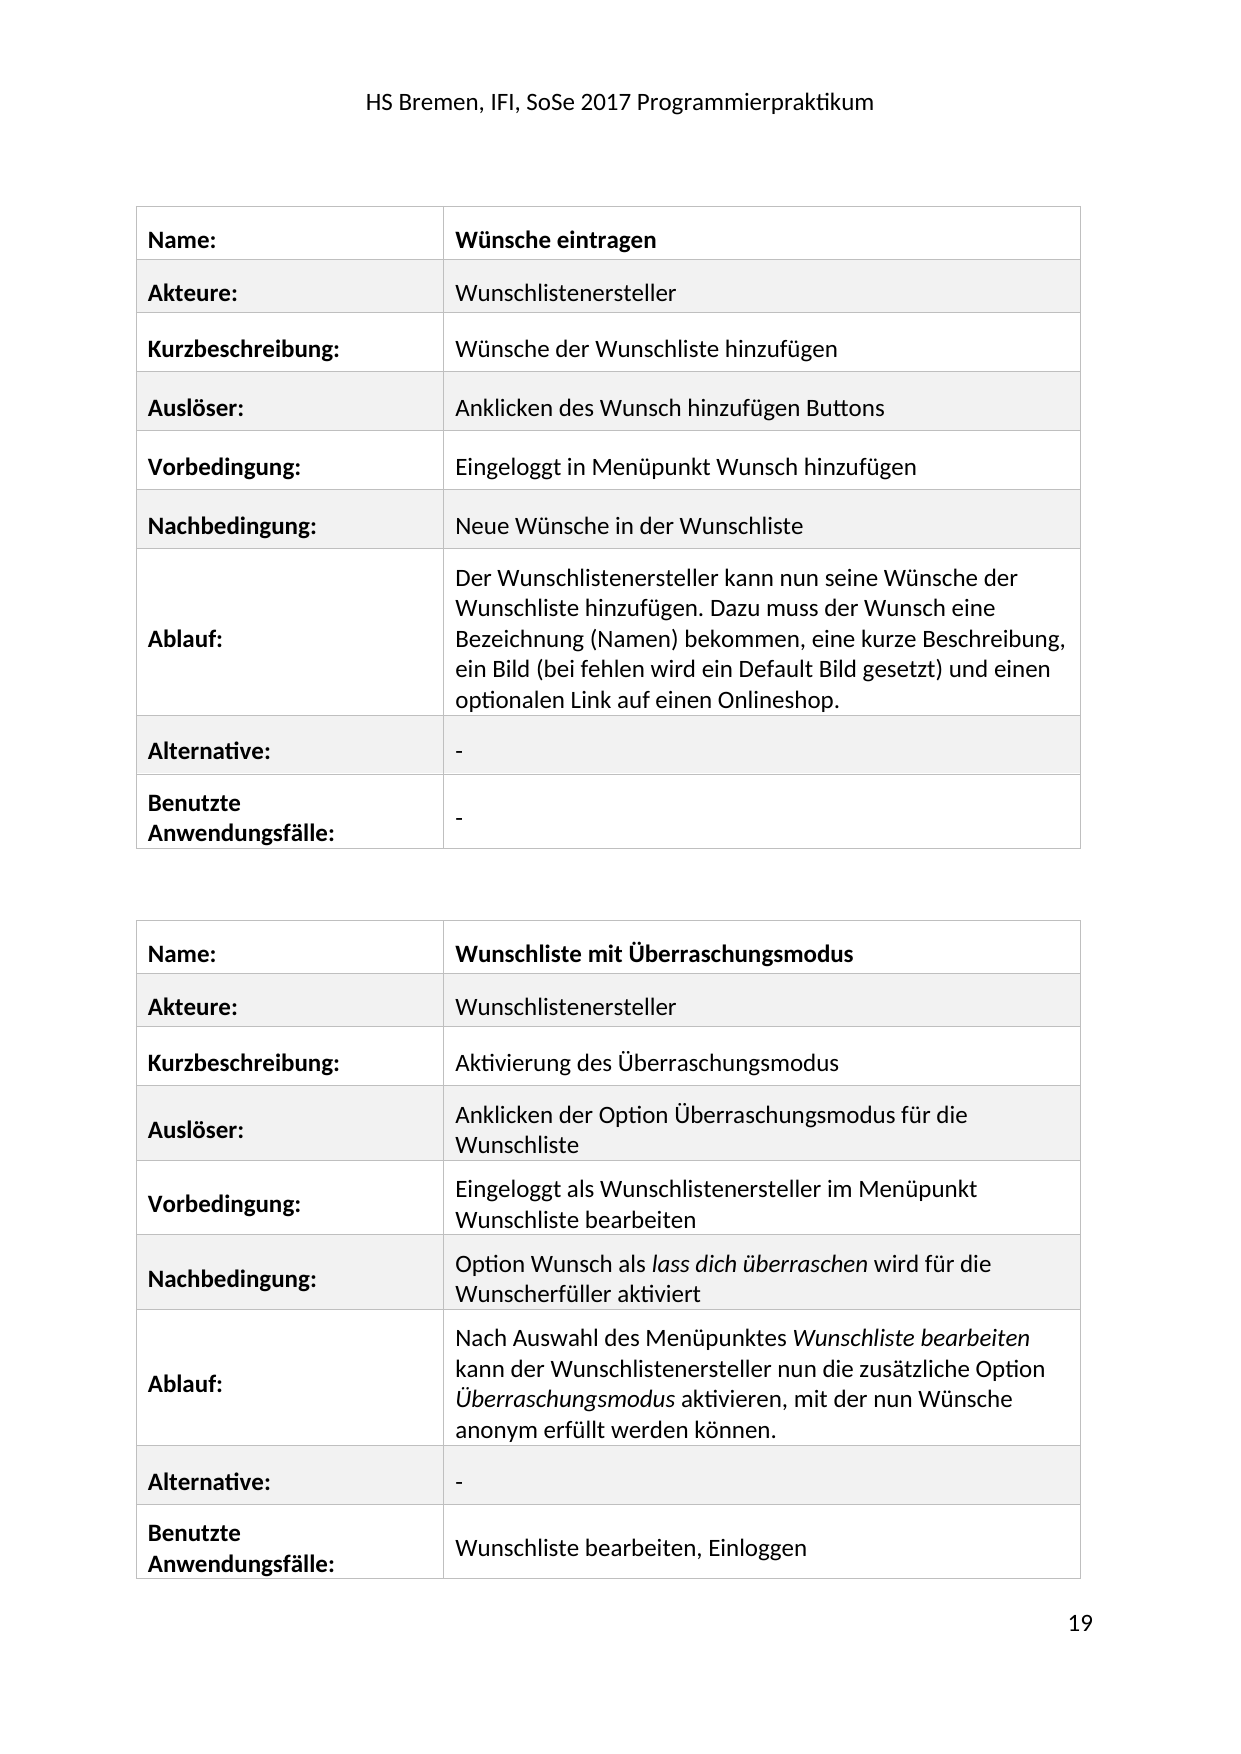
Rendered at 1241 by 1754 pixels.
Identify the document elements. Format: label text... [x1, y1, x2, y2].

table_cell Wunschlistenersteller [444, 974, 1080, 1026]
table_cell Alternative: [137, 1446, 443, 1504]
table_cell Der Wunschlistenersteller kann nun seine Wünsche der Wunschliste hinzufügen. Dazu muss der Wunsch eine Bezeichnung (Namen) bekommen, eine kurze Beschreibung, ein Bild (bei fehlen wird ein Default Bild gesetzt) und einen optionalen Link auf einen Onlineshop. [444, 549, 1080, 714]
table_cell Ablauf: [137, 549, 443, 714]
table_header Wünsche eintragen [444, 207, 1080, 259]
table_header Name: [137, 207, 443, 259]
table_cell Benutzte Anwendungsfälle: [137, 775, 443, 848]
table_cell Nach Auswahl des Menüpunktes Wunschliste bearbeiten kann der Wunschlistenersteller nun die zusätzliche Option Überraschungsmodus aktivieren, mit der nun Wünsche anonym erfüllt werden können. [444, 1310, 1080, 1444]
table_cell Neue Wünsche in der Wunschliste [444, 490, 1080, 548]
table_cell Wunschliste bearbeiten, Einloggen [444, 1505, 1080, 1578]
table_cell - [444, 775, 1080, 848]
table_cell Option Wunsch als lass dich überraschen wird für die Wunscherfüller aktiviert [444, 1235, 1080, 1309]
table_cell Anklicken des Wunsch hinzufügen Buttons [444, 372, 1080, 430]
table_cell Nachbedingung: [137, 490, 443, 548]
table_cell Alternative: [137, 716, 443, 773]
table_cell Vorbedingung: [137, 1161, 443, 1234]
table_cell Wünsche der Wunschliste hinzufügen [444, 313, 1080, 371]
table_cell Nachbedingung: [137, 1235, 443, 1309]
table_cell Auslöser: [137, 1086, 443, 1160]
table_cell Aktivierung des Überraschungsmodus [444, 1027, 1080, 1085]
table_cell Eingeloggt als Wunschlistenersteller im Menüpunkt Wunschliste bearbeiten [444, 1161, 1080, 1234]
table_cell - [444, 716, 1080, 773]
table_cell Kurzbeschreibung: [137, 1027, 443, 1085]
table_cell Akteure: [137, 974, 443, 1026]
table_cell Vorbedingung: [137, 431, 443, 489]
table_cell Anklicken der Option Überraschungsmodus für die Wunschliste [444, 1086, 1080, 1160]
table_cell Akteure: [137, 260, 443, 312]
table_cell Wunschlistenersteller [444, 260, 1080, 312]
table_cell Kurzbeschreibung: [137, 313, 443, 371]
table_cell Auslöser: [137, 372, 443, 430]
table_cell Ablauf: [137, 1310, 443, 1444]
table_header Name: [137, 921, 443, 973]
table_header Wunschliste mit Überraschungsmodus [444, 921, 1080, 973]
table_cell - [444, 1446, 1080, 1504]
table_cell Benutzte Anwendungsfälle: [137, 1505, 443, 1578]
table_cell Eingeloggt in Menüpunkt Wunsch hinzufügen [444, 431, 1080, 489]
